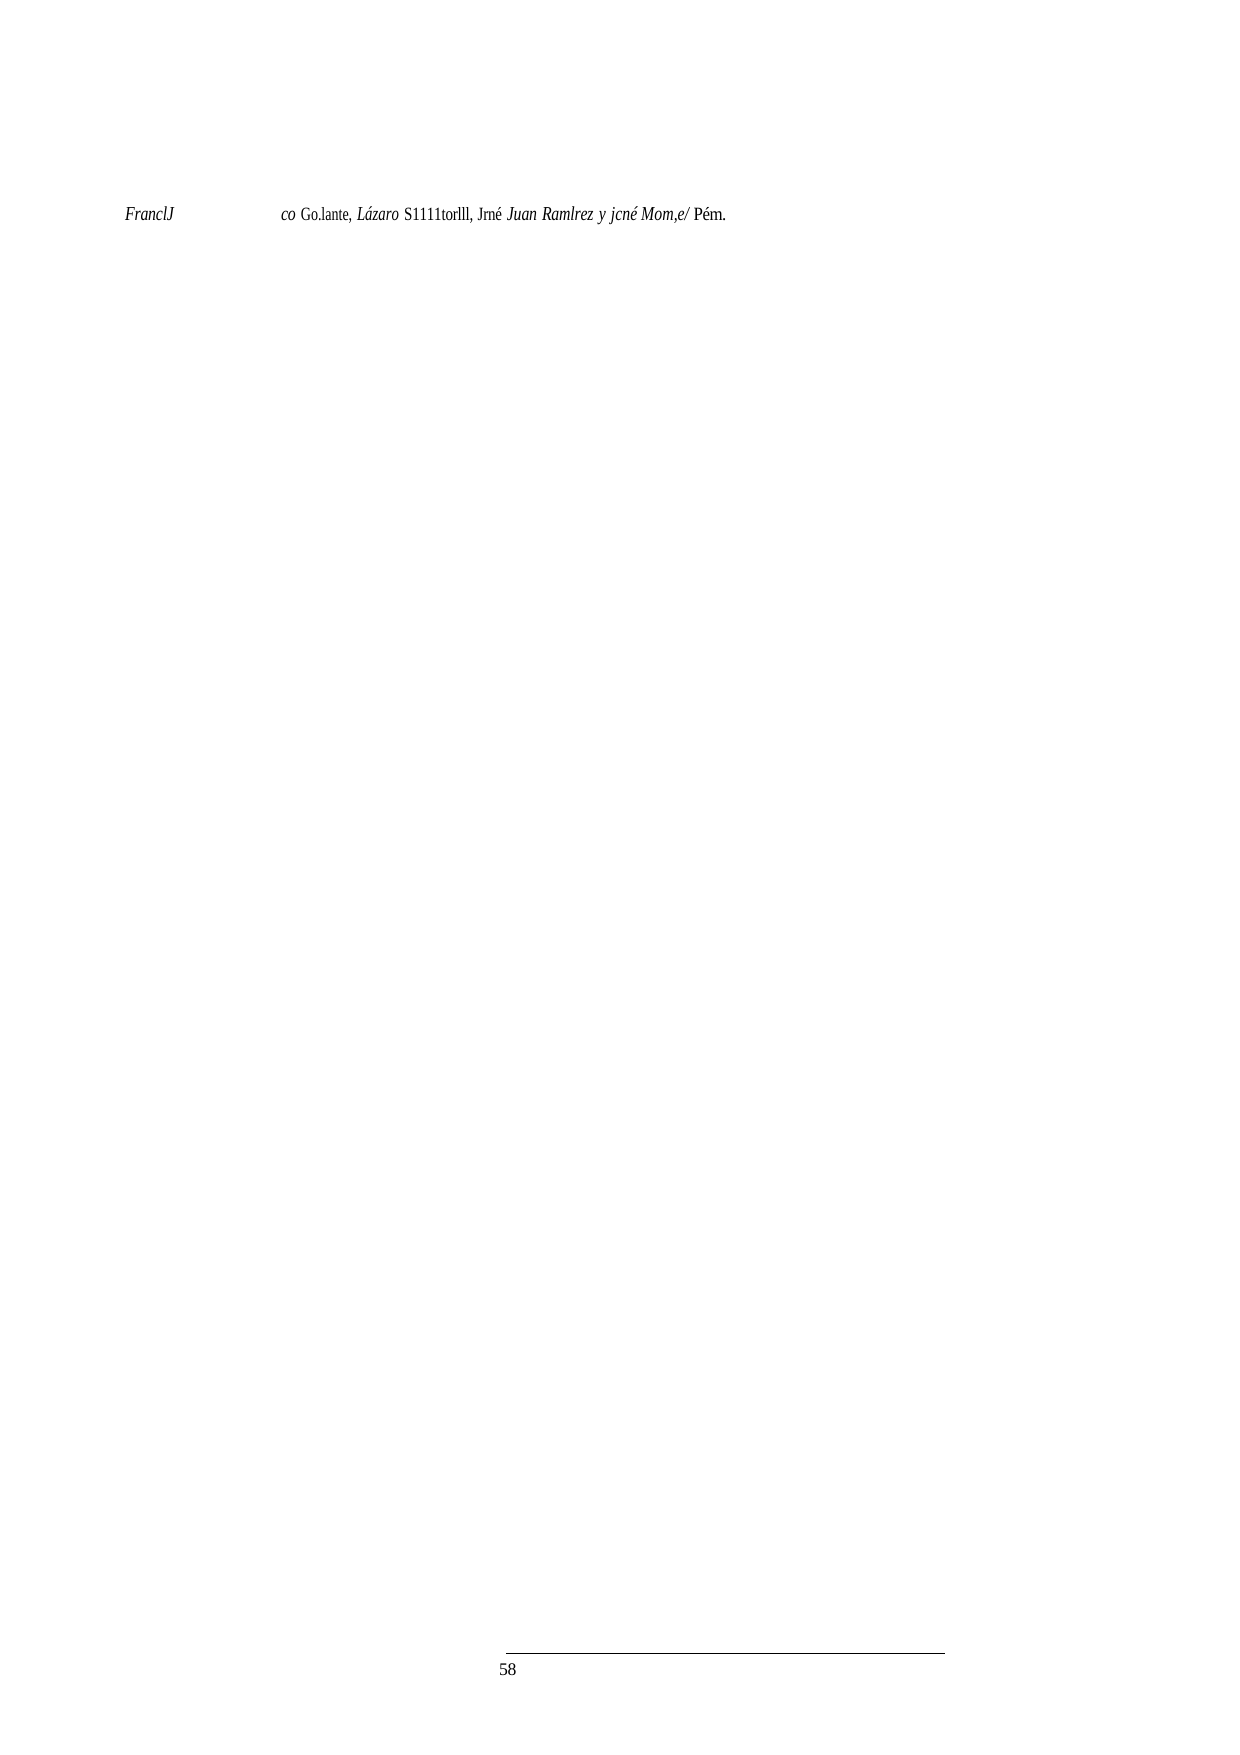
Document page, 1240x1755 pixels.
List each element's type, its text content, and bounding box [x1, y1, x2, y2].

text co Go.lante, Lázaro S1111torlll, Jrné Juan Ramlrez y jcné Mom,e/ Pém. [281, 202, 861, 225]
text FranclJ [123, 202, 181, 225]
